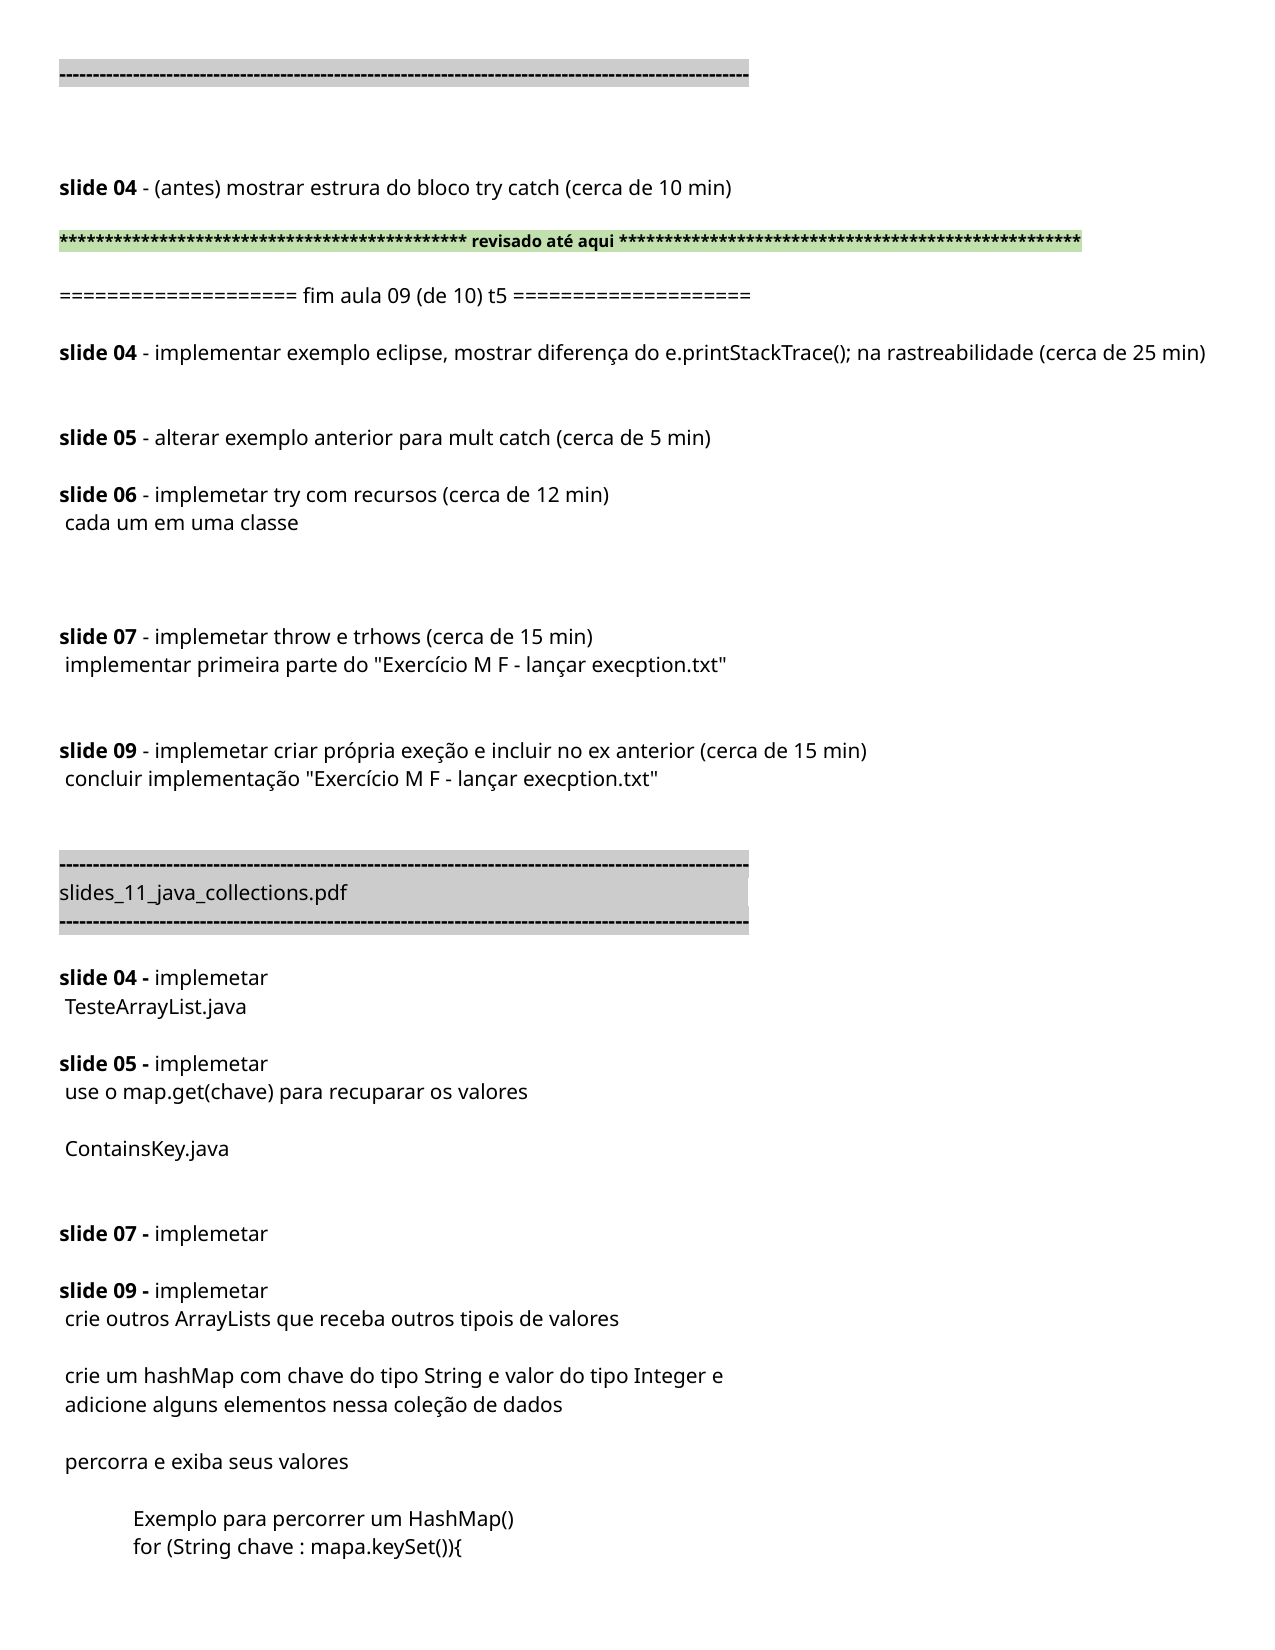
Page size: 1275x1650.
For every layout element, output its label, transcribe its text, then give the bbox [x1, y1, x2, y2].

text ContainsKey.java [59, 1134, 1216, 1162]
text ==================== fim aula 09 (de 10) t5 ==================== [59, 281, 1216, 309]
text for (String chave : mapa.keySet()){ [59, 1532, 1216, 1561]
text ********************************************* revisado até aqui *************************************************** [59, 230, 1216, 252]
text slide 05 - alterar exemplo anterior para mult catch (cerca de 5 min) [59, 423, 1216, 451]
text slide 04 - implemetar [59, 963, 1216, 992]
text percorra e exiba seus valores [59, 1447, 1216, 1475]
text slides_11_java_collections.pdf [59, 878, 1216, 906]
text slide 05 - implemetar [59, 1049, 1216, 1077]
text TesteArrayList.java [59, 992, 1216, 1020]
text slide 07 - implemetar [59, 1219, 1216, 1248]
text use o map.get(chave) para recuparar os valores [59, 1077, 1216, 1106]
text cada um em uma classe [59, 508, 1216, 537]
text crie um hashMap com chave do tipo String e valor do tipo Integer e [59, 1361, 1216, 1390]
text ------------------------------------------------------------------------------------------------------- [59, 59, 1216, 87]
text slide 04 - implementar exemplo eclipse, mostrar diferença do e.printStackTrace(); na rastreabilidade (cerca de 25 min) [59, 338, 1216, 366]
text slide 06 - implemetar try com recursos (cerca de 12 min) [59, 480, 1216, 508]
text implementar primeira parte do "Exercício M F - lançar execption.txt" [59, 651, 1216, 679]
text slide 04 - (antes) mostrar estrura do bloco try catch (cerca de 10 min) [59, 173, 1216, 201]
text ------------------------------------------------------------------------------------------------------- [59, 906, 1216, 935]
text concluir implementação "Exercício M F - lançar execption.txt" [59, 764, 1216, 793]
text ------------------------------------------------------------------------------------------------------- [59, 849, 1216, 878]
text slide 09 - implemetar criar própria exeção e incluir no ex anterior (cerca de 15 min) [59, 736, 1216, 764]
text crie outros ArrayLists que receba outros tipois de valores [59, 1304, 1216, 1333]
text Exemplo para percorrer um HashMap() [59, 1504, 1216, 1532]
text adicione alguns elementos nessa coleção de dados [59, 1390, 1216, 1418]
text slide 09 - implemetar [59, 1276, 1216, 1304]
text slide 07 - implemetar throw e trhows (cerca de 15 min) [59, 622, 1216, 651]
